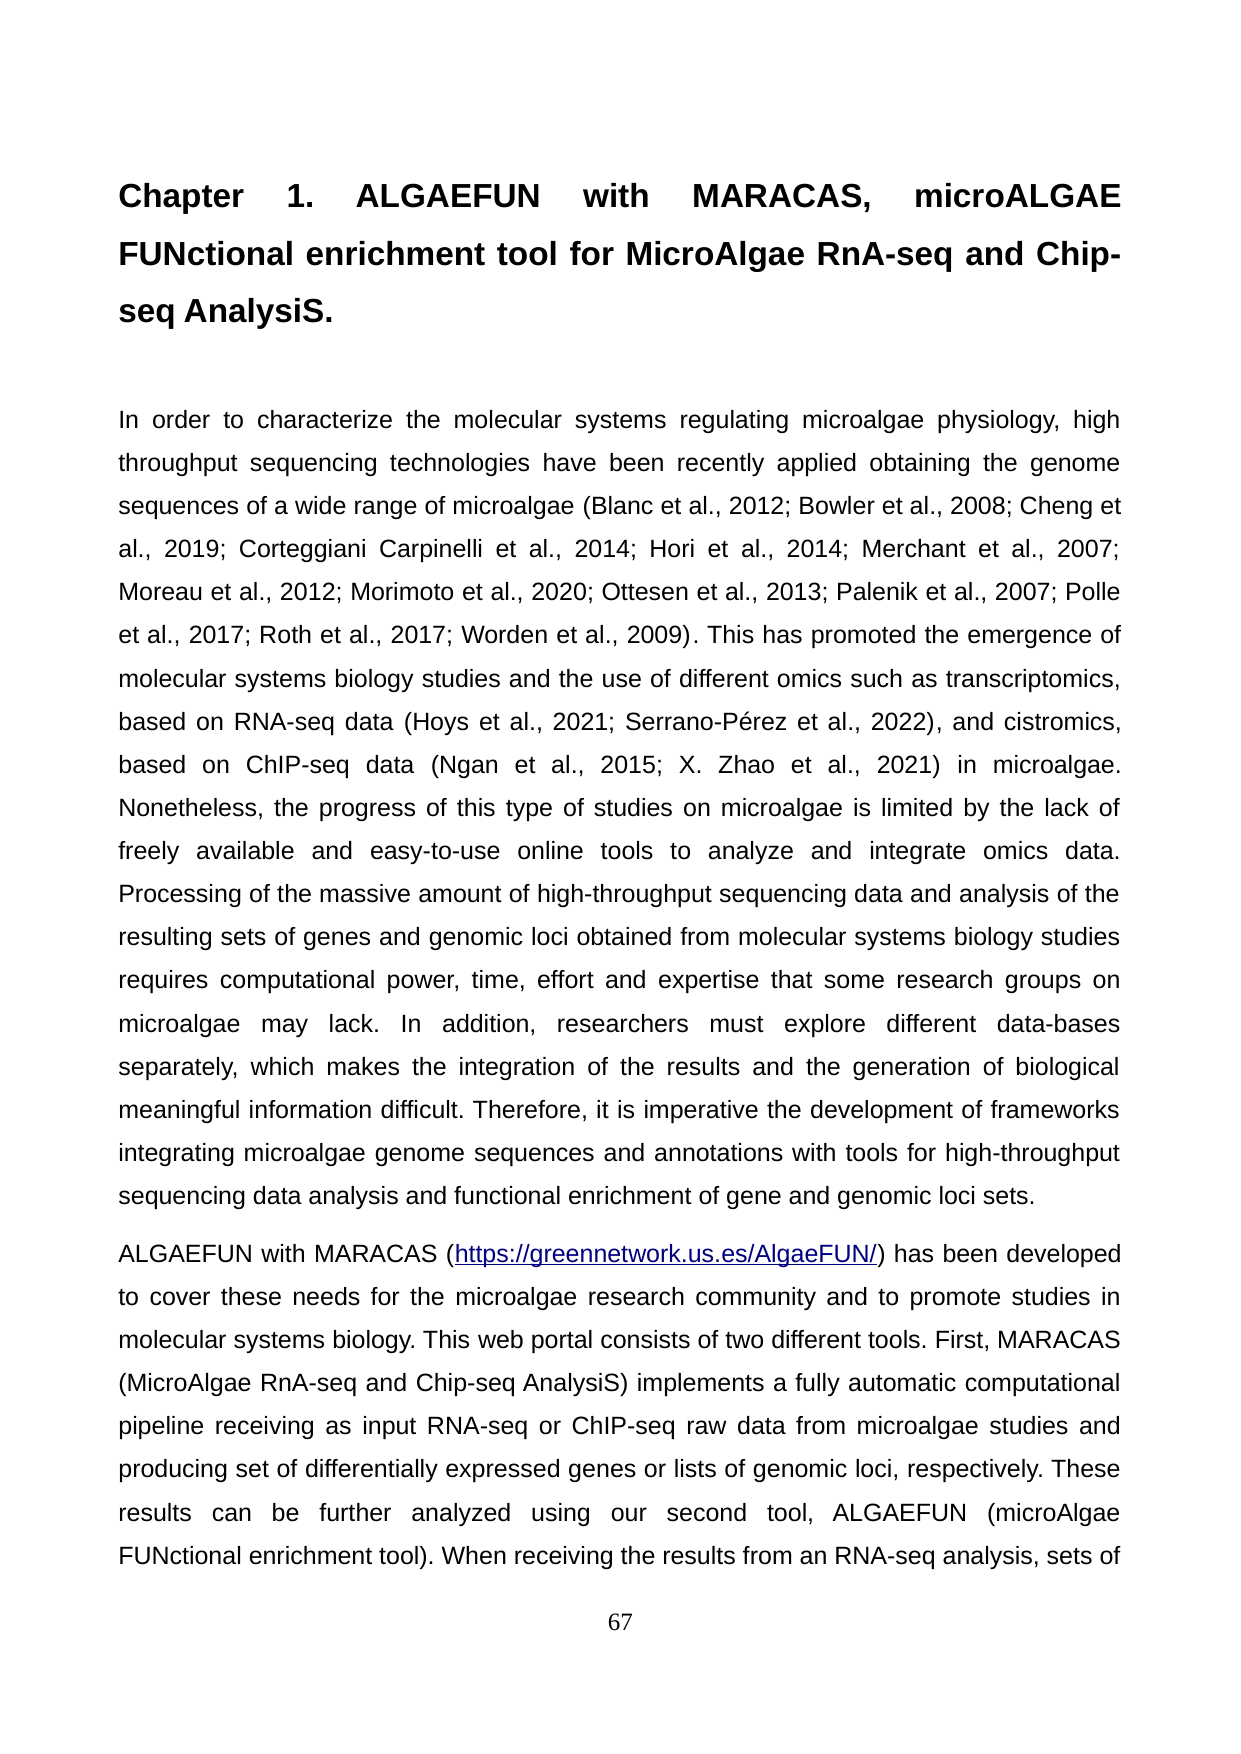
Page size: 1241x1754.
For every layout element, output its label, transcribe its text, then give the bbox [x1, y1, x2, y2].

text ALGAEFUN with MARACAS (https://greennetwork.us.es/AlgaeFUN/) has been developed to cover these needs for the microalgae research community and to promote studies in molecular systems biology. This web portal consists of two different tools. First, MARACAS (MicroAlgae RnA-seq and Chip-seq AnalysiS) implements a fully automatic computational pipeline receiving as input RNA-seq or ChIP-seq raw data from microalgae studies and producing set of differentially expressed genes or lists of genomic loci, respectively. These results can be further analyzed using our second tool, ALGAEFUN (microAlgae FUNctional enrichment tool). When receiving the results from an RNA-seq analysis, sets of [118, 1239, 1122, 1569]
text In order to characterize the molecular systems regulating microalgae physiology, high throughput sequencing technologies have been recently applied obtaining the genome sequences of a wide range of microalgae (Blanc et al., 2012; Bowler et al., 2008; Cheng et al., 2019; Corteggiani Carpinelli et al., 2014; Hori et al., 2014; Merchant et al., 2007; Moreau et al., 2012; Morimoto et al., 2020; Ottesen et al., 2013; Palenik et al., 2007; Polle et al., 2017; Roth et al., 2017; Worden et al., 2009)⁠. This has promoted the emergence of molecular systems biology studies and the use of different omics such as transcriptomics, based on RNA-seq data (Hoys et al., 2021; Serrano-Pérez et al., 2022)⁠, and cistromics, based on ChIP-seq data (Ngan et al., 2015; X. Zhao et al., 2021)⁠ in microalgae. Nonetheless, the progress of this type of studies on microalgae is limited by the lack of freely available and easy-to-use online tools to analyze and integrate omics data. Processing of the massive amount of high-throughput sequencing data and analysis of the resulting sets of genes and genomic loci obtained from molecular systems biology studies requires computational power, time, effort and expertise that some research groups on microalgae may lack. In addition, researchers must explore different data-bases separately, which makes the integration of the results and the generation of biological meaningful information difficult. Therefore, it is imperative the development of frameworks integrating microalgae genome sequences and annotations with tools for high-throughput sequencing data analysis and functional enrichment of gene and genomic loci sets. [118, 405, 1122, 1210]
subtitle Chapter 1. ALGAEFUN with MARACAS, microALGAE FUNctional enrichment tool for MicroAlgae RnA-seq and Chip-seq AnalysiS. [118, 176, 1122, 330]
